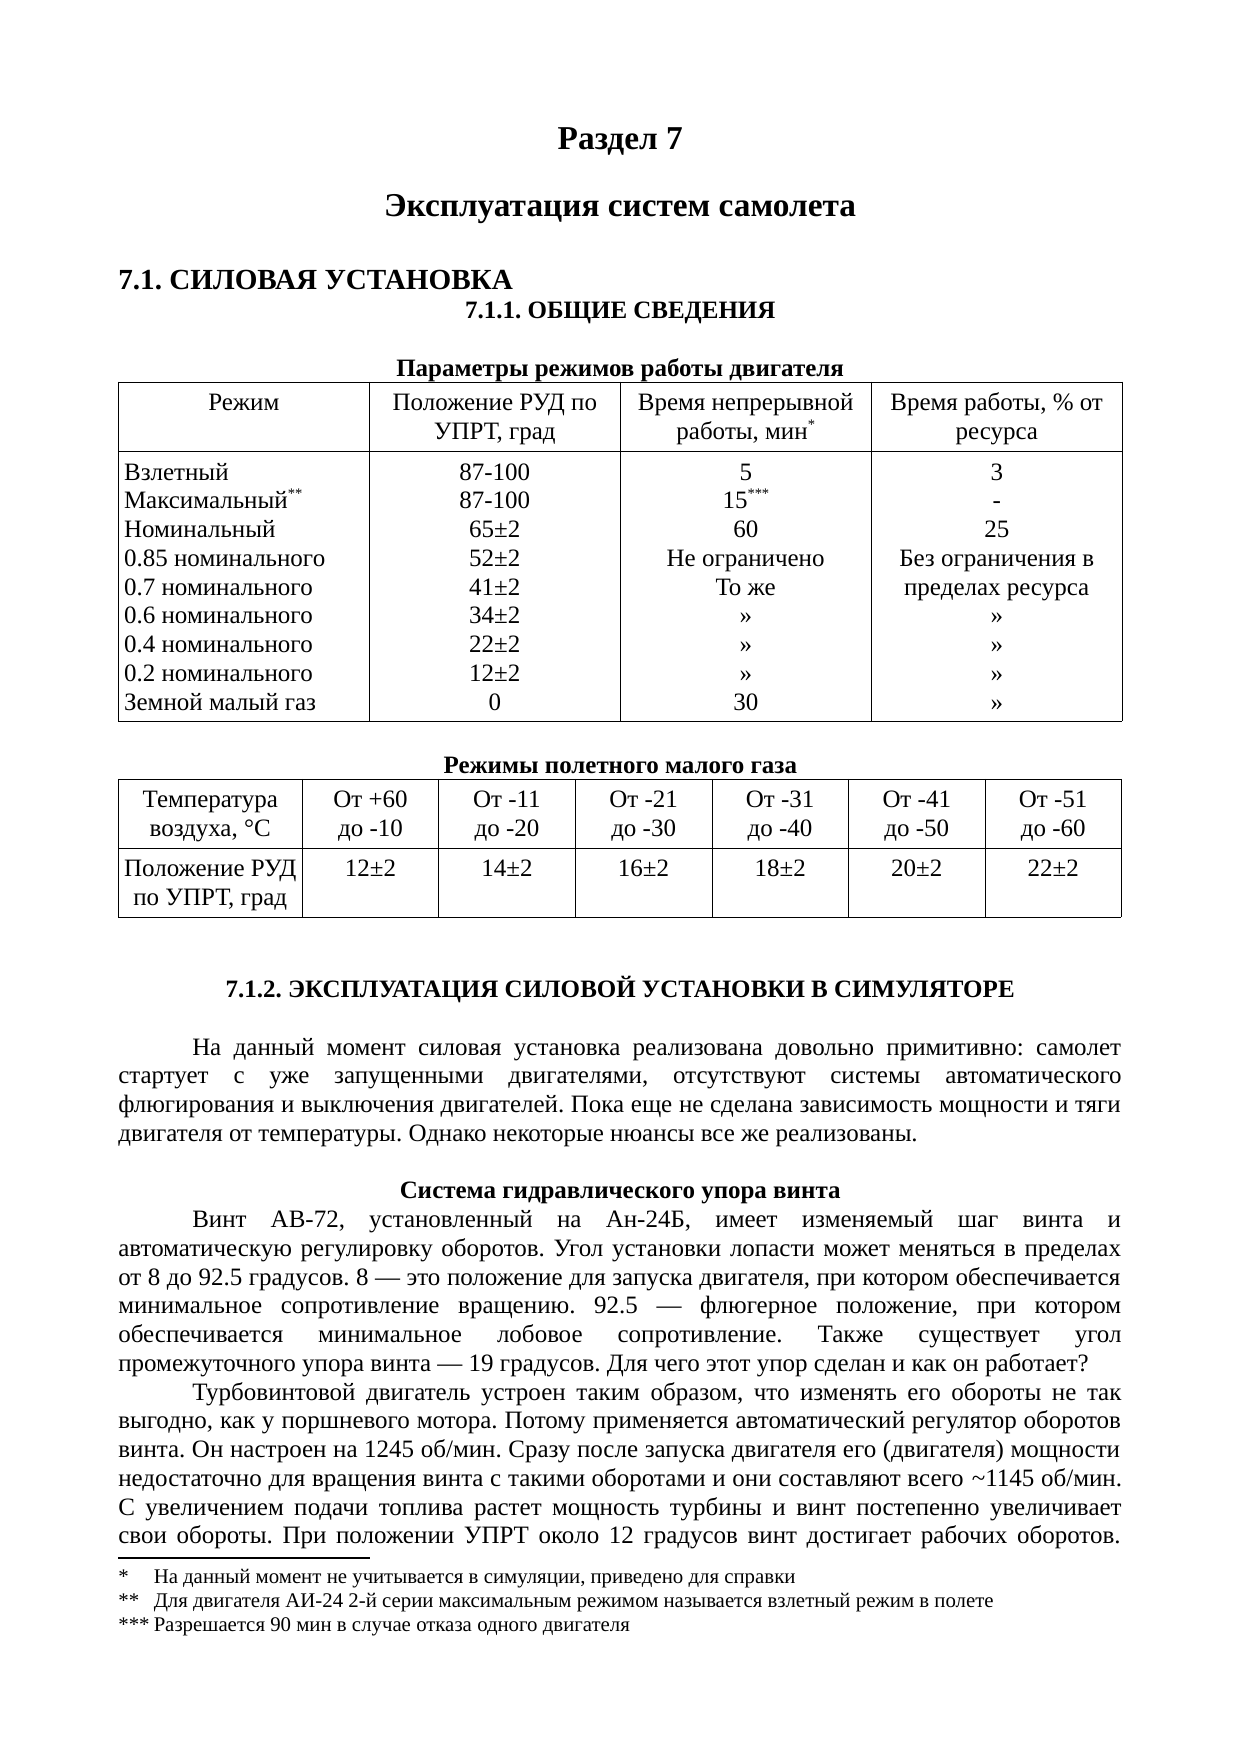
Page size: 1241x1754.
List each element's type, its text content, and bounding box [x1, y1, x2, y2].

table_header Время работы, % от ресурса [872, 383, 1122, 451]
text На данный момент силовая установка реализована довольно примитивно: самолет стартует с уже запущенными двигателями, отсутствуют системы автоматического флюгирования и выключения двигателей. Пока еще не сделана зависимость мощности и тяги двигателя от температуры. Однако некоторые нюансы все же реализованы. [118, 1032, 1122, 1147]
table_header От -11 до -20 [439, 780, 575, 848]
text Турбовинтовой двигатель устроен таким образом, что изменять его обороты не так выгодно, как у поршневого мотора. Потому применяется автоматический регулятор оборотов винта. Он настроен на 1245 об/мин. Сразу после запуска двигателя его (двигателя) мощности недостаточно для вращения винта с такими оборотами и они составляют всего ~1145 об/мин. С увеличением подачи топлива растет мощность турбины и винт постепенно увеличивает свои обороты. При положении УПРТ около 12 градусов винт достигает рабочих оборотов. [118, 1377, 1122, 1549]
table_cell 87-100 87-100 65±2 52±2 41±2 34±2 22±2 12±2 0 [370, 452, 620, 721]
text Система гидравлического упора винта [118, 1176, 1122, 1204]
table_cell Взлетный Максимальный Номинальный 0.85 номинального 0.7 номинального 0.6 номинального 0.4 номинального 0.2 номинального Земной малый газ [119, 452, 369, 721]
text 7.1.1. ОБЩИЕ СВЕДЕНИЯ [118, 295, 1122, 324]
text Параметры режимов работы двигателя [118, 353, 1122, 382]
text Раздел 7 [118, 118, 1122, 156]
table_cell 5 15 60 Не ограничено То же » » » 30 [621, 452, 871, 721]
table_header От -31 до -40 [713, 780, 848, 848]
table_header Время непрерывной работы, мин [621, 383, 871, 451]
table_header Режим [119, 383, 369, 451]
table_cell Положение РУД по УПРТ, град [119, 849, 302, 917]
table_header От -41 до -50 [849, 780, 985, 848]
table_header От -51 до -60 [986, 780, 1121, 848]
table_header От -21 до -30 [576, 780, 712, 848]
table_cell 22±2 [986, 849, 1121, 917]
text Режимы полетного малого газа [118, 750, 1122, 779]
table_cell 16±2 [576, 849, 712, 917]
table_cell 14±2 [439, 849, 575, 917]
text Эксплуатация систем самолета [118, 185, 1122, 223]
text 7.1. СИЛОВАЯ УСТАНОВКА [118, 262, 1122, 295]
table_header Температура воздуха, °С [119, 780, 302, 848]
table_cell 12±2 [303, 849, 438, 917]
table_header От +60 до -10 [303, 780, 438, 848]
table_cell 18±2 [713, 849, 848, 917]
table_cell 3 - 25 Без ограничения в пределах ресурса » » » » [872, 452, 1122, 721]
text 7.1.2. ЭКСПЛУАТАЦИЯ СИЛОВОЙ УСТАНОВКИ В СИМУЛЯТОРЕ [118, 974, 1122, 1003]
table_header Положение РУД по УПРТ, град [370, 383, 620, 451]
table_cell 20±2 [849, 849, 985, 917]
text Винт АВ-72, установленный на Ан-24Б, имеет изменяемый шаг винта и автоматическую регулировку оборотов. Угол установки лопасти может меняться в пределах от 8 до 92.5 градусов. 8 — это положение для запуска двигателя, при котором обеспечивается минимальное сопротивление вращению. 92.5 — флюгерное положение, при котором обеспечивается минимальное лобовое сопротивление. Также существует угол промежуточного упора винта — 19 градусов. Для чего этот упор сделан и как он работает? [118, 1204, 1122, 1377]
